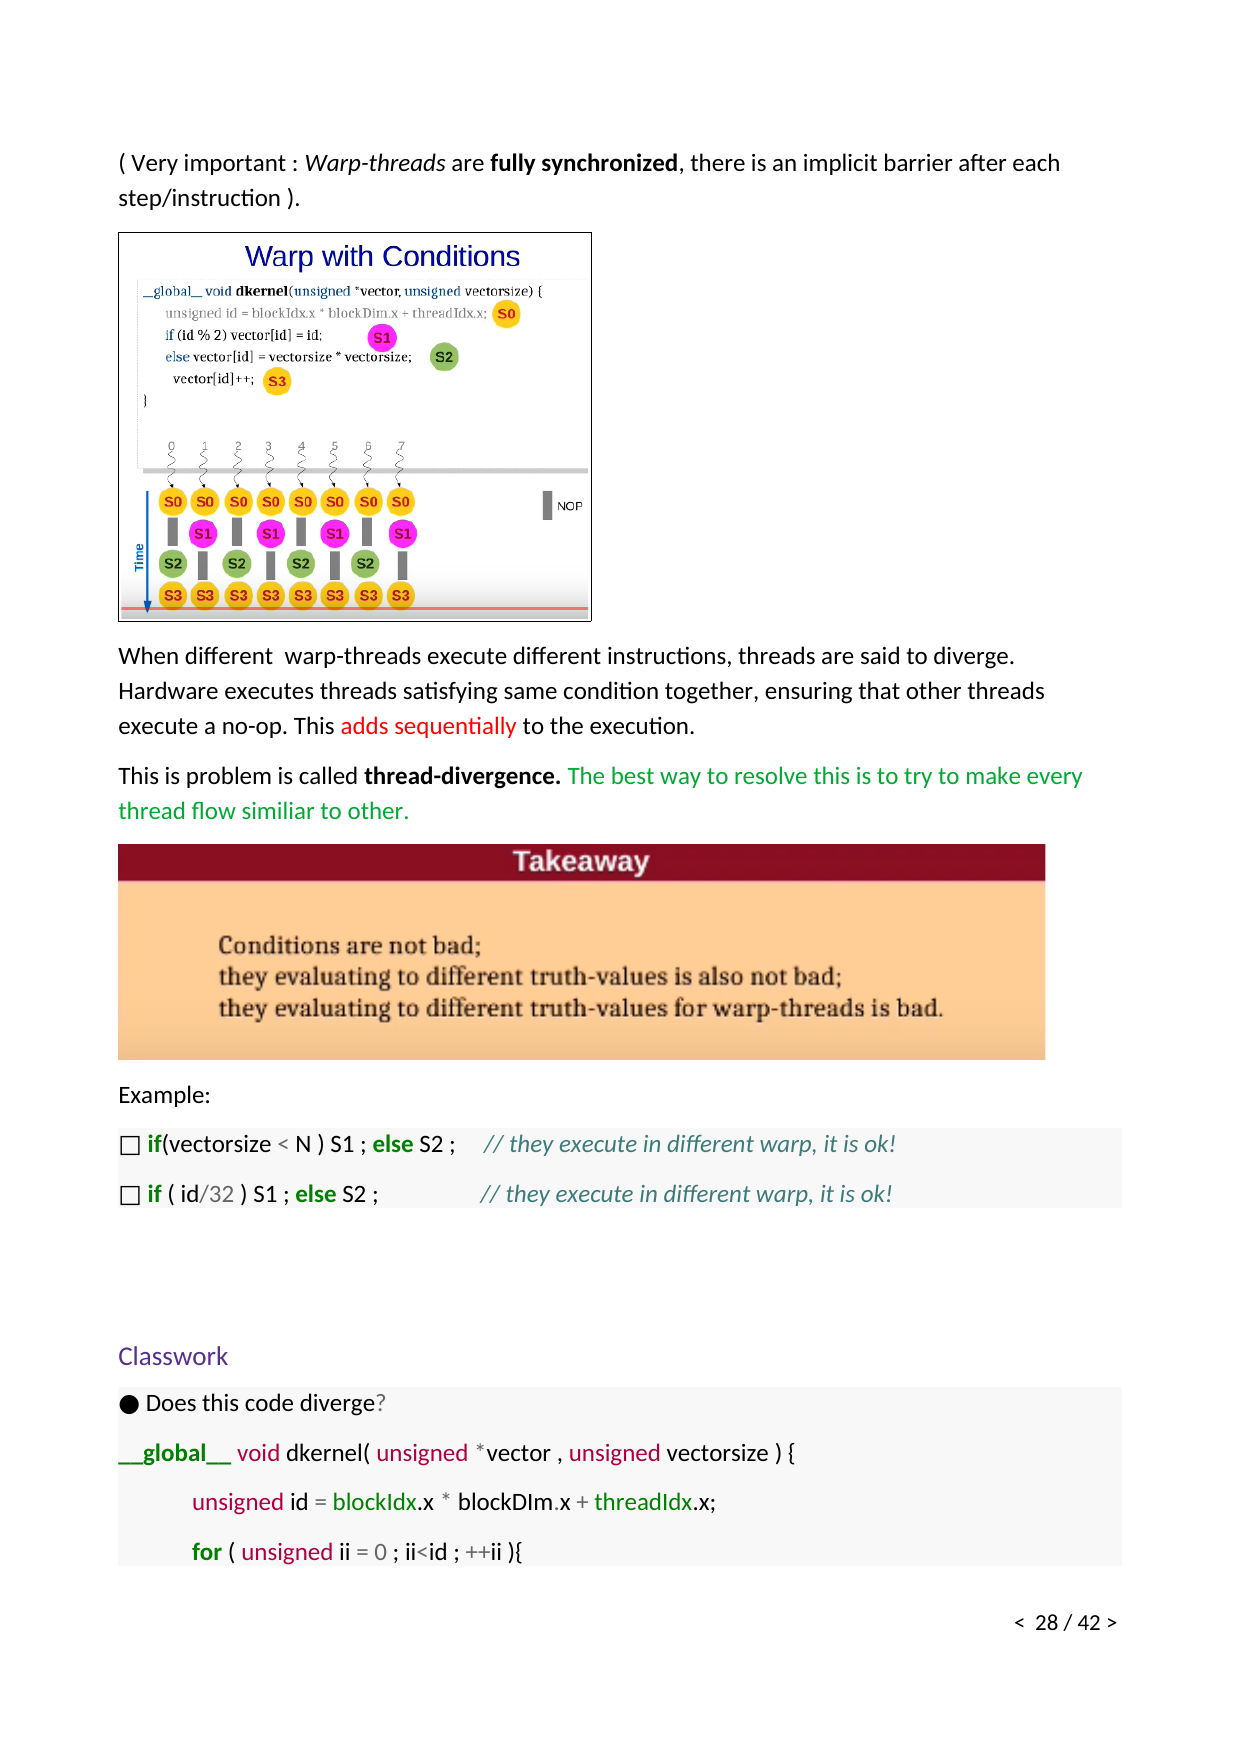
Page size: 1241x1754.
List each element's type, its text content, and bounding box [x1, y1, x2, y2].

text __global__ void dkernel( unsigned *vector , unsigned vectorsize ) { [118, 1437, 1122, 1467]
text Example: [118, 1079, 1122, 1109]
text ● Does this code diverge? [118, 1387, 1122, 1418]
picture [118, 844, 1046, 1060]
picture [121, 235, 589, 619]
text □ if(vectorsize < N ) S1 ; else S2 ; // they execute in different warp, it is ok! [118, 1128, 1122, 1159]
subtitle Classwork [118, 1339, 1122, 1372]
text When different warp-threads execute different instructions, threads are said to diverge. Hardware executes threads satisfying same condition together, ensuring that other threads execute a no-op. This adds sequentially to the execution. [118, 640, 1122, 741]
text ( Very important : Warp-threads are fully synchronized, there is an implicit barrier after each step/instruction ). [118, 148, 1122, 213]
text □ if ( id/32 ) S1 ; else S2 ; // they execute in different warp, it is ok! [118, 1178, 1122, 1208]
text This is problem is called thread-divergence. The best way to resolve this is to try to make every thread flow similiar to other. [118, 760, 1122, 826]
text unsigned id = blockIdx.x * blockDIm.x + threadIdx.x; [118, 1486, 1122, 1517]
text for ( unsigned ii = 0 ; ii<id ; ++ii ){ [118, 1536, 1122, 1566]
